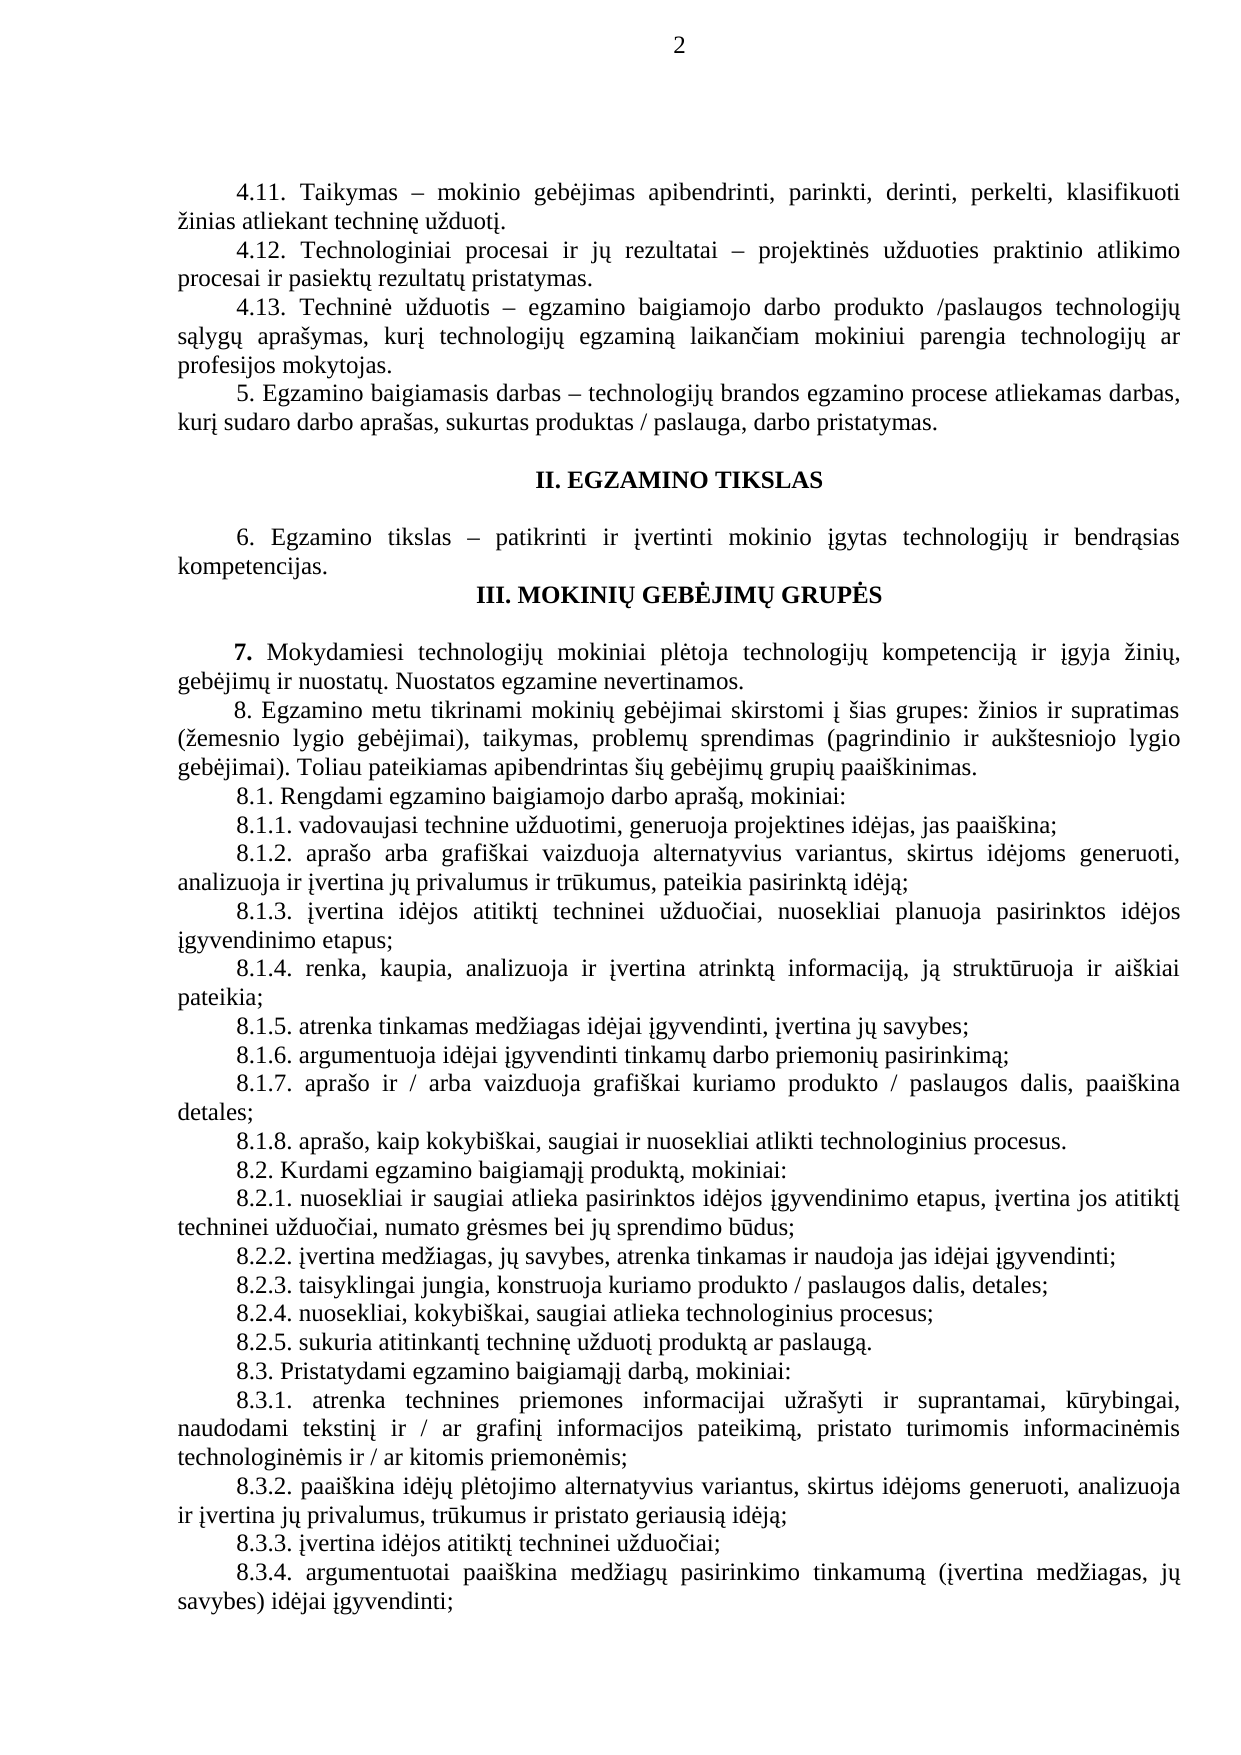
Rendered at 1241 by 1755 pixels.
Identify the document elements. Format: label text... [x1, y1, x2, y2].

text III. MOKINIŲ GEBĖJIMŲ GRUPĖS [177, 580, 1181, 608]
text 8.3.2. paaiškina idėjų plėtojimo alternatyvius variantus, skirtus idėjoms generuoti, analizuoja ir įvertina jų privalumus, trūkumus ir pristato geriausią idėją; [177, 1471, 1181, 1528]
text 8.2.3. taisyklingai jungia, konstruoja kuriamo produkto / paslaugos dalis, detales; [177, 1270, 1181, 1298]
text 8.1. Rengdami egzamino baigiamojo darbo aprašą, mokiniai: [177, 781, 1181, 810]
text 8.1.8. aprašo, kaip kokybiškai, saugiai ir nuosekliai atlikti technologinius procesus. [177, 1126, 1181, 1155]
text 4.12. Technologiniai procesai ir jų rezultatai – projektinės užduoties praktinio atlikimo procesai ir pasiektų rezultatų pristatymas. [177, 235, 1181, 292]
text 8.1.2. aprašo arba grafiškai vaizduoja alternatyvius variantus, skirtus idėjoms generuoti, analizuoja ir įvertina jų privalumus ir trūkumus, pateikia pasirinktą idėją; [177, 838, 1181, 896]
text 8.2. Kurdami egzamino baigiamąjį produktą, mokiniai: [177, 1155, 1181, 1183]
text 7. Mokydamiesi technologijų mokiniai plėtoja technologijų kompetenciją ir įgyja žinių, gebėjimų ir nuostatų. Nuostatos egzamine nevertinamos. [177, 637, 1181, 695]
text 8. Egzamino metu tikrinami mokinių gebėjimai skirstomi į šias grupes: žinios ir supratimas (žemesnio lygio gebėjimai), taikymas, problemų sprendimas (pagrindinio ir aukštesniojo lygio gebėjimai). Toliau pateikiamas apibendrintas šių gebėjimų grupių paaiškinimas. [177, 695, 1181, 781]
text 8.1.5. atrenka tinkamas medžiagas idėjai įgyvendinti, įvertina jų savybes; [177, 1011, 1181, 1040]
text 8.1.6. argumentuoja idėjai įgyvendinti tinkamų darbo priemonių pasirinkimą; [177, 1040, 1181, 1068]
text 8.1.3. įvertina idėjos atitiktį techninei užduočiai, nuosekliai planuoja pasirinktos idėjos įgyvendinimo etapus; [177, 896, 1181, 953]
text 8.3.3. įvertina idėjos atitiktį techninei užduočiai; [177, 1528, 1181, 1557]
text 4.13. Techninė užduotis – egzamino baigiamojo darbo produkto /paslaugos technologijų sąlygų aprašymas, kurį technologijų egzaminą laikančiam mokiniui parengia technologijų ar profesijos mokytojas. [177, 292, 1181, 378]
text 8.2.4. nuosekliai, kokybiškai, saugiai atlieka technologinius procesus; [177, 1298, 1181, 1327]
text 8.2.1. nuosekliai ir saugiai atlieka pasirinktos idėjos įgyvendinimo etapus, įvertina jos atitiktį techninei užduočiai, numato grėsmes bei jų sprendimo būdus; [177, 1183, 1181, 1241]
text 5. Egzamino baigiamasis darbas – technologijų brandos egzamino procese atliekamas darbas, kurį sudaro darbo aprašas, sukurtas produktas / paslauga, darbo pristatymas. [177, 378, 1181, 436]
text 8.2.2. įvertina medžiagas, jų savybes, atrenka tinkamas ir naudoja jas idėjai įgyvendinti; [177, 1241, 1181, 1270]
text 8.3.1. atrenka technines priemones informacijai užrašyti ir suprantamai, kūrybingai, naudodami tekstinį ir / ar grafinį informacijos pateikimą, pristato turimomis informacinėmis technologinėmis ir / ar kitomis priemonėmis; [177, 1385, 1181, 1471]
text 4.11. Taikymas – mokinio gebėjimas apibendrinti, parinkti, derinti, perkelti, klasifikuoti žinias atliekant techninę užduotį. [177, 177, 1181, 235]
text 6. Egzamino tikslas – patikrinti ir įvertinti mokinio įgytas technologijų ir bendrąsias kompetencijas. [177, 522, 1181, 580]
text 8.1.1. vadovaujasi technine užduotimi, generuoja projektines idėjas, jas paaiškina; [177, 810, 1181, 838]
text 8.2.5. sukuria atitinkantį techninę užduotį produktą ar paslaugą. [177, 1327, 1181, 1356]
text 8.1.4. renka, kaupia, analizuoja ir įvertina atrinktą informaciją, ją struktūruoja ir aiškiai pateikia; [177, 953, 1181, 1011]
text 8.3. Pristatydami egzamino baigiamąjį darbą, mokiniai: [177, 1356, 1181, 1385]
text 8.1.7. aprašo ir / arba vaizduoja grafiškai kuriamo produkto / paslaugos dalis, paaiškina detales; [177, 1068, 1181, 1126]
text 8.3.4. argumentuotai paaiškina medžiagų pasirinkimo tinkamumą (įvertina medžiagas, jų savybes) idėjai įgyvendinti; [177, 1557, 1181, 1615]
text II. EGZAMINO TIKSLAS [177, 465, 1181, 493]
